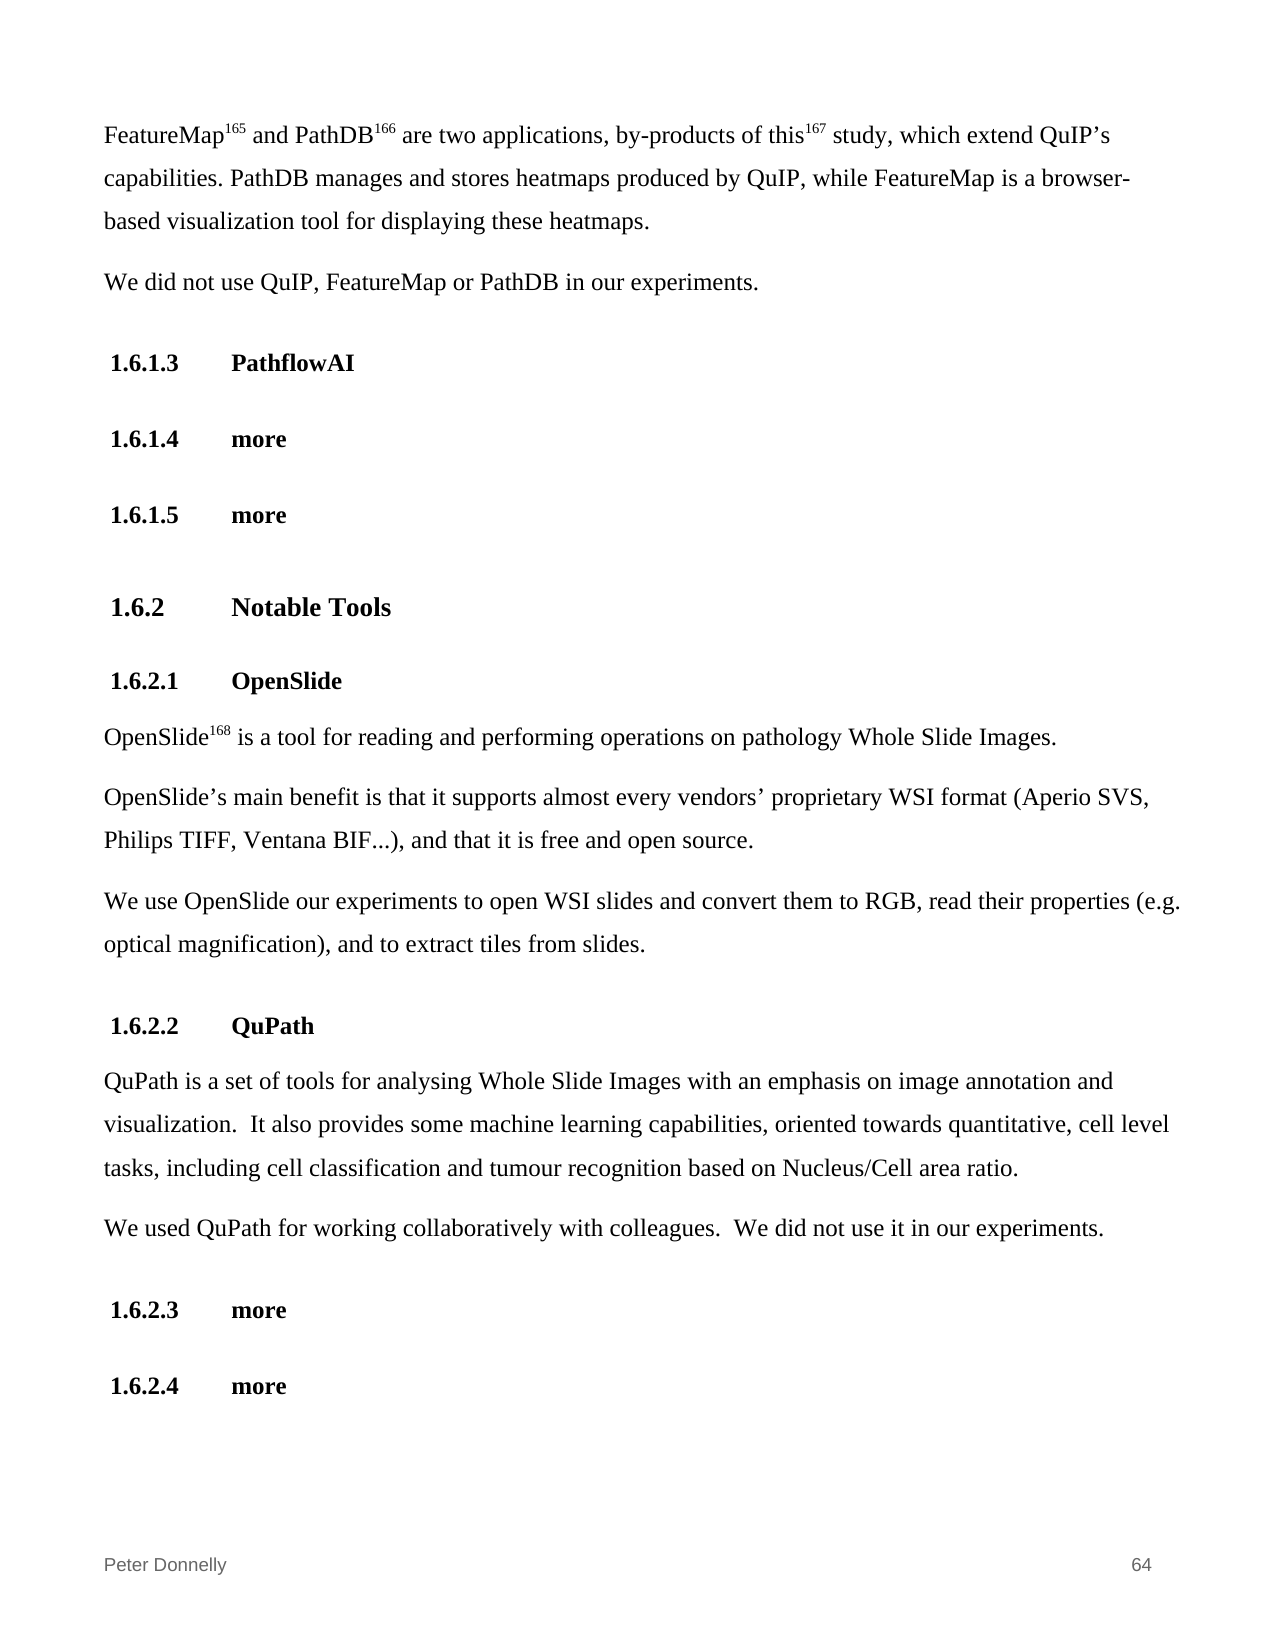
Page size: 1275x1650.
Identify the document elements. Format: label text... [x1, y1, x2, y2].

text We did not use QuIP, FeatureMap or PathDB in our experiments. [103, 267, 1181, 296]
subtitle Notable Tools [103, 591, 1181, 622]
subtitle more [103, 500, 1181, 529]
subtitle PathflowAI [103, 348, 1181, 377]
text OpenSlide is a tool for reading and performing operations on pathology Whole Slide Images. [103, 722, 1181, 750]
subtitle more [103, 1295, 1181, 1324]
subtitle OpenSlide [103, 666, 1181, 695]
subtitle more [103, 1371, 1181, 1399]
text QuPath is a set of tools for analysing Whole Slide Images with an emphasis on image annotation and visualization. It also provides some machine learning capabilities, oriented towards quantitative, cell level tasks, including cell classification and tumour recognition based on Nucleus/Cell area ratio. [103, 1066, 1181, 1181]
text FeatureMap and PathDB are two applications, by-products of this study, which extend QuIP’s capabilities. PathDB manages and stores heatmaps produced by QuIP, while FeatureMap is a browser-based visualization tool for displaying these heatmaps. [103, 120, 1181, 235]
text We use OpenSlide our experiments to open WSI slides and convert them to RGB, read their properties (e.g. optical magnification), and to extract tiles from slides. [103, 886, 1181, 958]
text OpenSlide’s main benefit is that it supports almost every vendors’ proprietary WSI format (Aperio SVS, Philips TIFF, Ventana BIF...), and that it is free and open source. [103, 782, 1181, 854]
subtitle more [103, 424, 1181, 453]
subtitle QuPath [103, 1011, 1181, 1040]
text We used QuPath for working collaboratively with colleagues. We did not use it in our experiments. [103, 1213, 1181, 1242]
